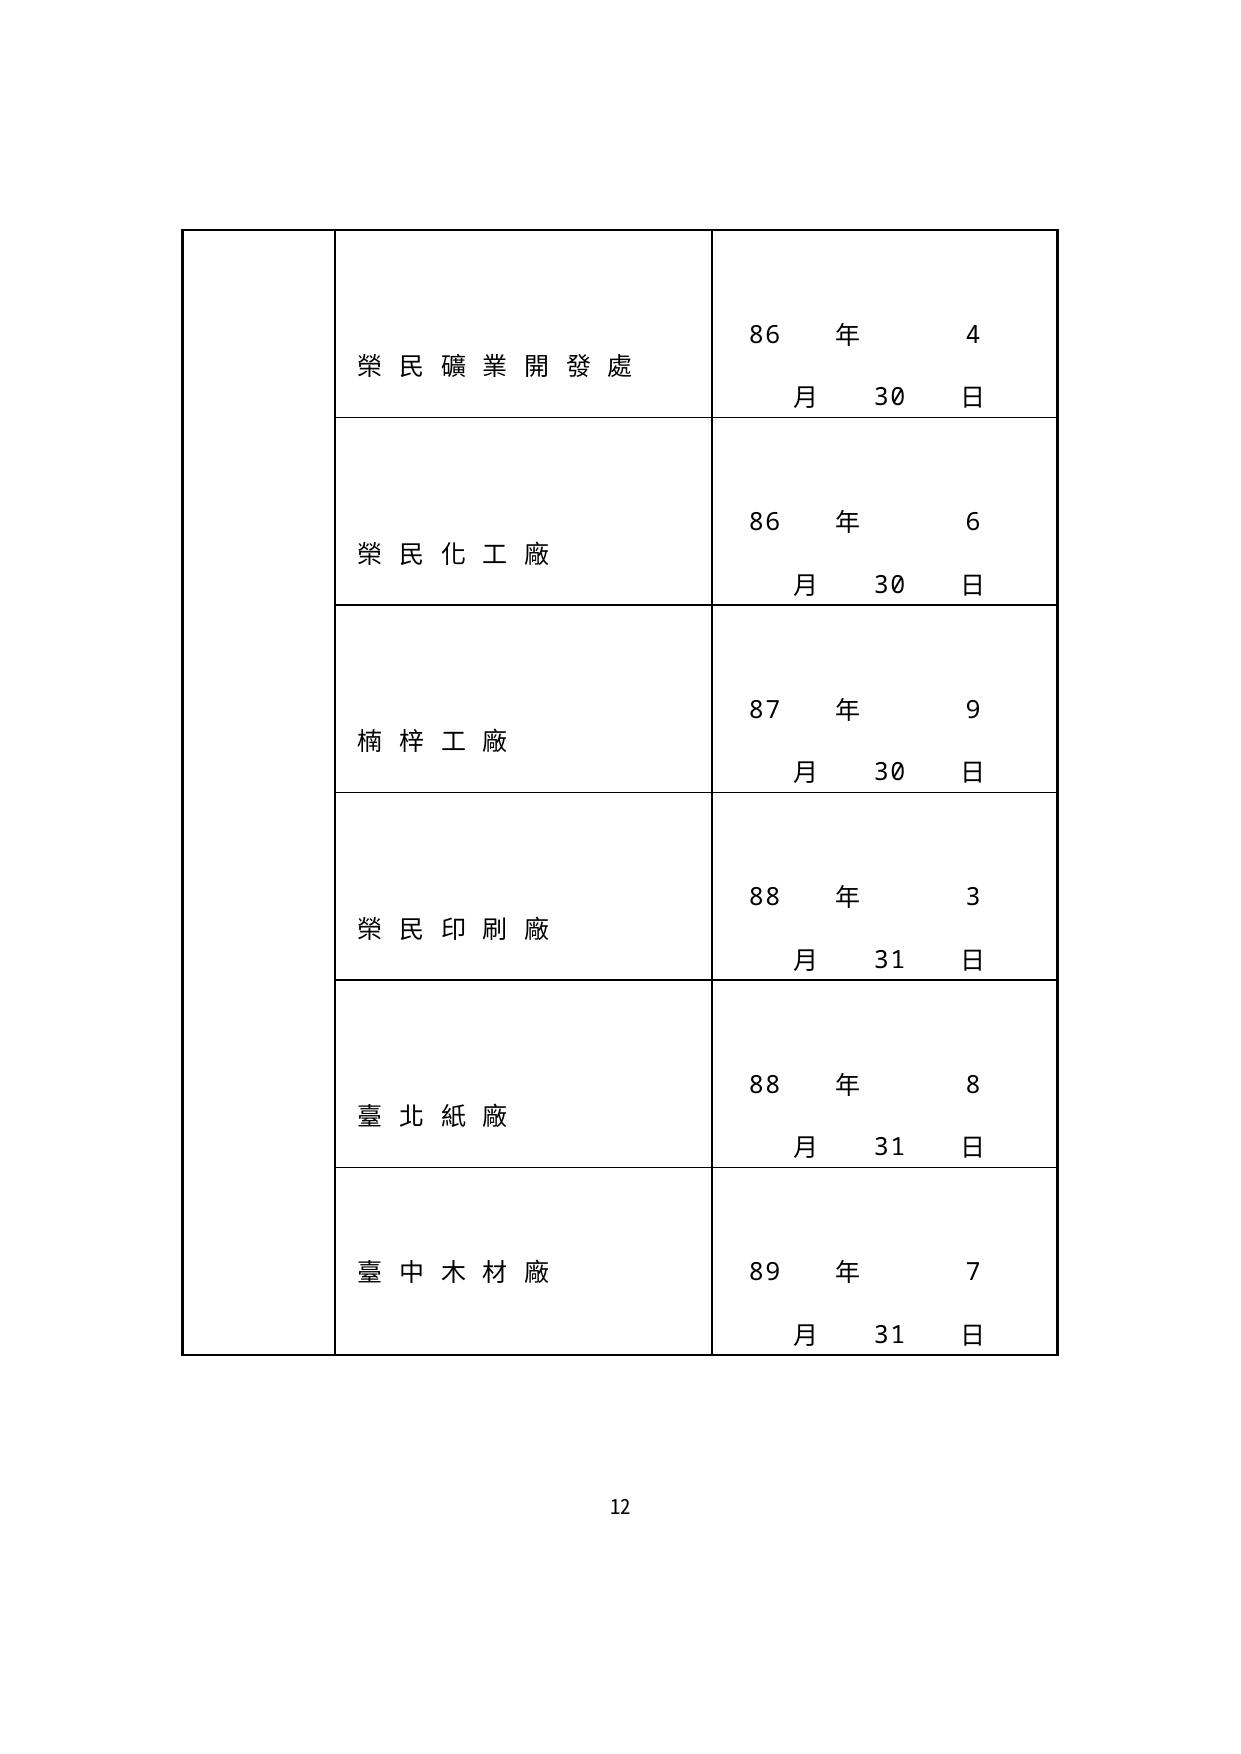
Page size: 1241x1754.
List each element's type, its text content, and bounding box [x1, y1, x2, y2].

table_cell 榮民化工廠 [336, 418, 711, 604]
table_cell [184, 231, 334, 1354]
table_cell 89年 7月31日 [713, 1168, 1056, 1354]
table_cell 86年 4月30日 [713, 231, 1056, 417]
table_cell 87年 9月30日 [713, 606, 1056, 792]
table_cell 臺中木材廠 [336, 1168, 711, 1354]
table_cell 86年 6月30日 [713, 418, 1056, 604]
table_cell 88年 3月31日 [713, 793, 1056, 979]
table_cell 臺北紙廠 [336, 981, 711, 1167]
table_cell 榮民礦業開發處 [336, 231, 711, 417]
table_cell 88年 8月31日 [713, 981, 1056, 1167]
table_cell 楠梓工廠 [336, 606, 711, 792]
table_cell 榮民印刷廠 [336, 793, 711, 979]
